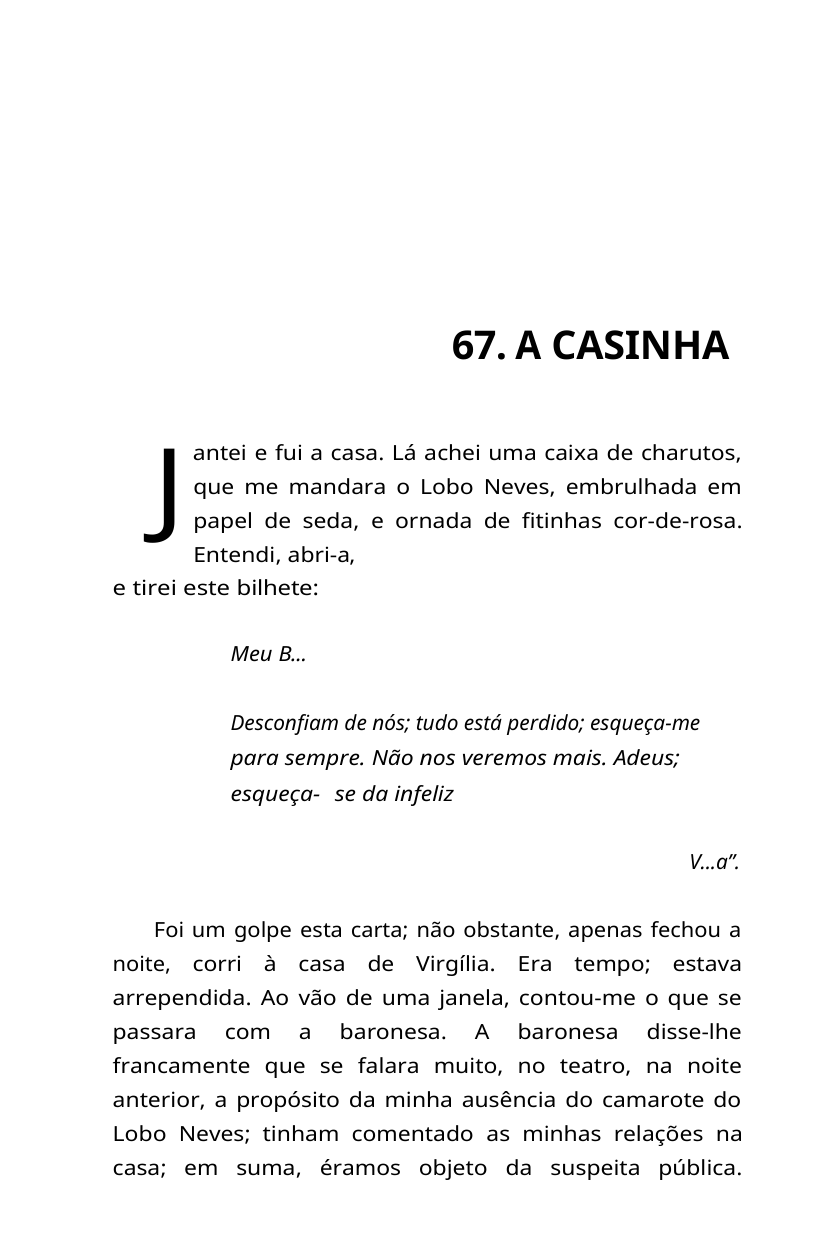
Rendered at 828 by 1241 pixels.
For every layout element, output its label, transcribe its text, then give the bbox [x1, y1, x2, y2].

text antei e fui a casa. Lá achei uma caixa de charutos, que me mandara o Lobo Neves, embrulhada em papel de seda, e ornada de fitinhas cor-de-rosa. Entendi, abri-a, [193, 438, 743, 569]
text Meu B... [230, 639, 787, 668]
text V...a”. [39, 847, 742, 876]
subtitle A CASINHA [452, 317, 787, 371]
text J [153, 421, 192, 550]
text Foi um golpe esta carta; não obstante, apenas fechou a noite, corri à casa de Virgília. Era tempo; estava arrependida. Ao vão de uma janela, contou-me o que se passara com a baronesa. A baronesa disse-lhe francamente que se falara muito, no teatro, na noite anterior, a propósito da minha ausência do camarote do Lobo Neves; tinham comentado as minhas relações na casa; em suma, éramos objeto da suspeita pública. [112, 915, 743, 1182]
text e tirei este bilhete: [112, 575, 787, 600]
text Desconfiam de nós; tudo está perdido; esqueça-me para sempre. Não nos veremos mais. Adeus; esqueça- se da infeliz [230, 708, 739, 807]
